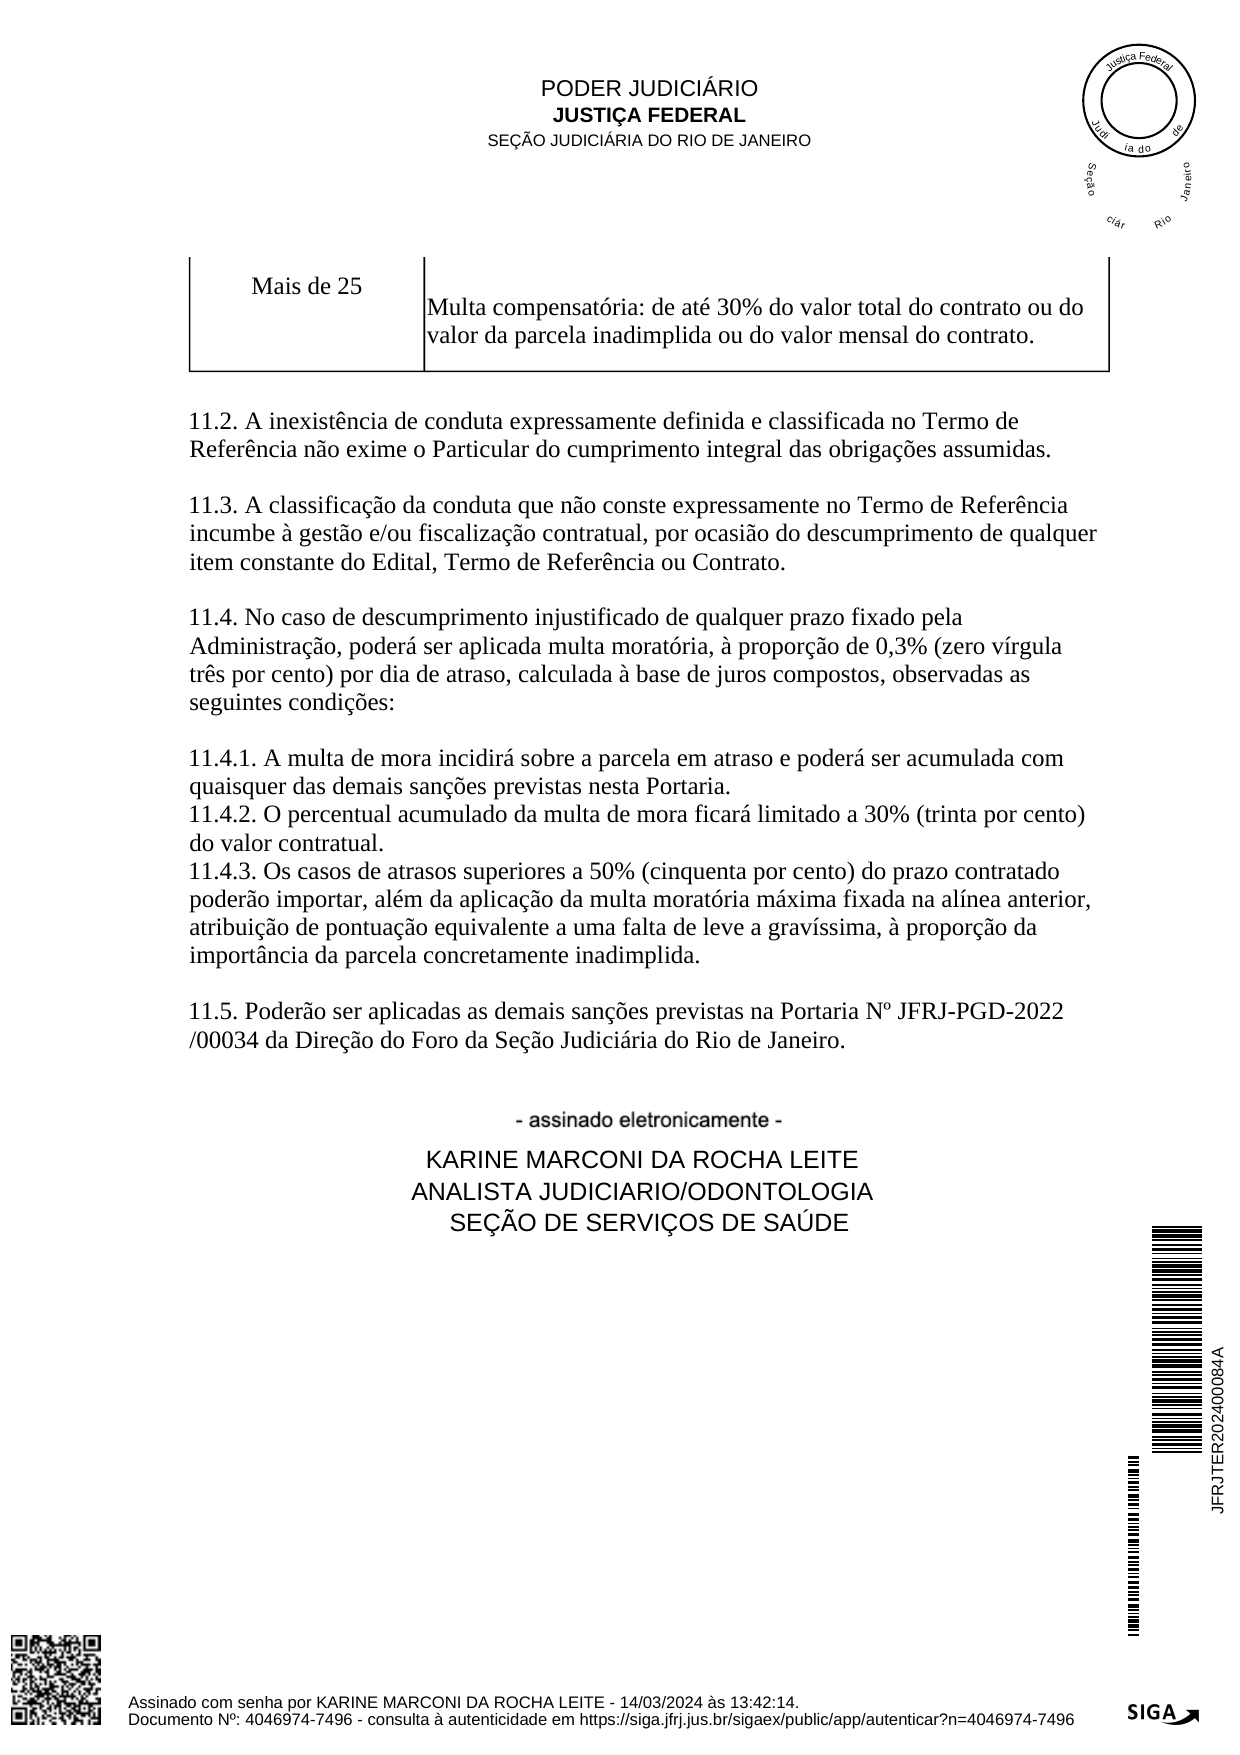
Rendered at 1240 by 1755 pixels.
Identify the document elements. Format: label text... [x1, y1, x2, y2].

text 11.4.3. Os casos de atrasos superiores a 50% (cinquenta por cento) do prazo contratado poderão importar, além da aplicação da multa moratória máxima fixada na alínea anterior, atribuição de pontuação equivalente a uma falta de leve a gravíssima, à proporção da importância da parcela concretamente inadimplida. [188, 857, 1103, 969]
text SEÇÃO DE SERVIÇOS DE SAÚDE [189, 1208, 1109, 1237]
text 11.4.2. O percentual acumulado da multa de mora ficará limitado a 30% (trinta por cento) do valor contratual. [188, 800, 1103, 857]
text 11.4.1. A multa de mora incidirá sobre a parcela em atraso e poderá ser acumulada com quaisquer das demais sanções previstas nesta Portaria. [188, 744, 1103, 800]
text 11.2. A inexistência de conduta expressamente definida e classificada no Termo de Referência não exime o Particular do cumprimento integral das obrigações assumidas. [188, 407, 1103, 463]
text ANALISTA JUDICIARIO/ODONTOLOGIA [189, 1177, 1102, 1205]
text 11.4. No caso de descumprimento injustificado de qualquer prazo fixado pela Administração, poderá ser aplicada multa moratória, à proporção de 0,3% (zero vírgula três por cento) por dia de atraso, calculada à base de juros compostos, observadas as seguintes condições: [188, 603, 1103, 716]
text KARINE MARCONI DA ROCHA LEITE [189, 1145, 1102, 1174]
text 11.3. A classificação da conduta que não conste expressamente no Termo de Referência incumbe à gestão e/ou fiscalização contratual, por ocasião do descumprimento de qualquer item constante do Edital, Termo de Referência ou Contrato. [188, 491, 1103, 575]
text 11.5. Poderão ser aplicadas as demais sanções previstas na Portaria Nº JFRJ-PGD-2022 /00034 da Direção do Foro da Seção Judiciária do Rio de Janeiro. [188, 997, 1103, 1053]
